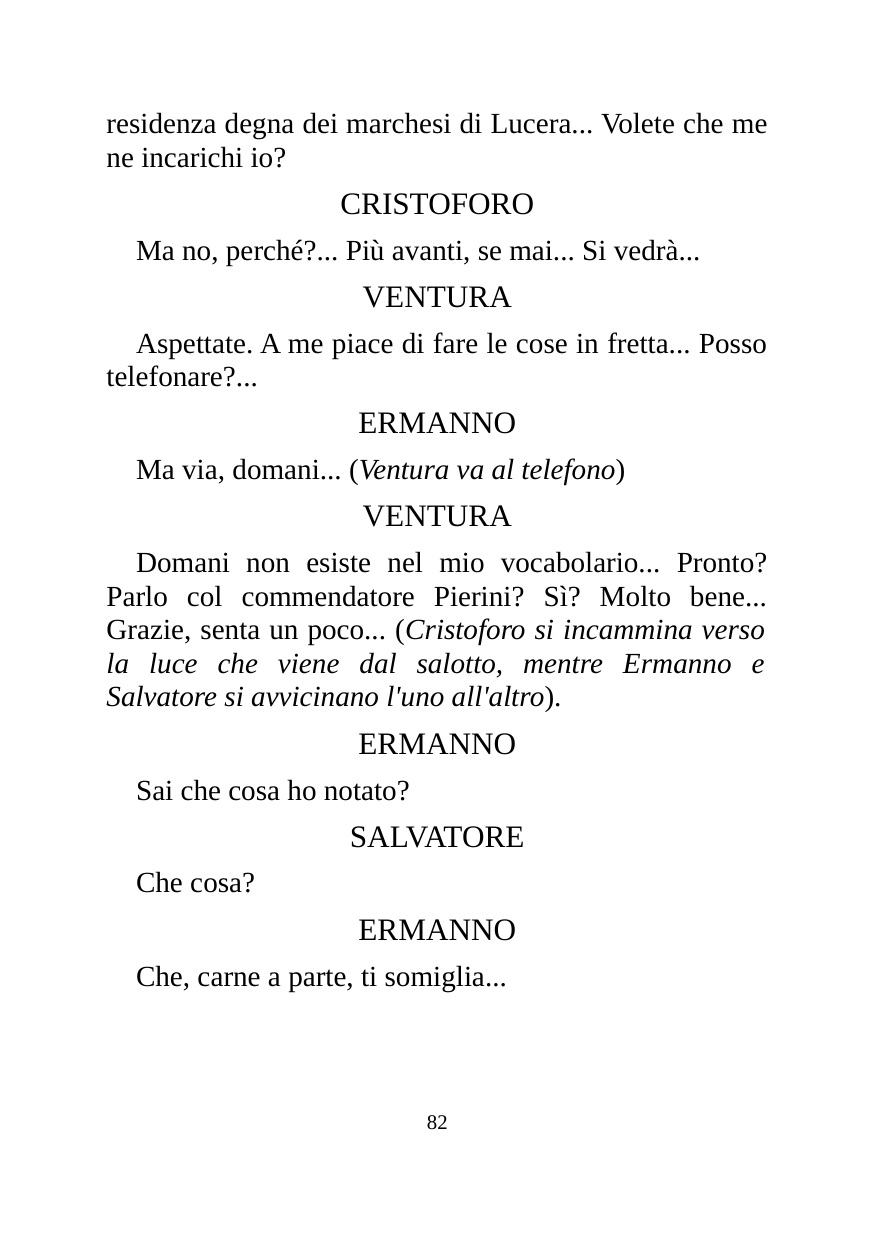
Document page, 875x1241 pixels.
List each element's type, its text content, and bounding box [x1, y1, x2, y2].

text VENTURA [106, 498, 768, 534]
text VENTURA [106, 278, 768, 314]
text ERMANNO [106, 725, 768, 761]
text Domani non esiste nel mio vocabolario... Pronto? Parlo col commendatore Pierini? Sì? Molto bene... Grazie, senta un poco... (Cristoforo si incammina verso la luce che viene dal salotto, mentre Ermanno e Salvatore si avvicinano l'uno all'altro). [106, 545, 768, 713]
text ERMANNO [106, 911, 768, 947]
text residenza degna dei marchesi di Lucera... Volete che me ne incarichi io? [106, 106, 768, 173]
text Sai che cosa ho notato? [106, 773, 768, 806]
text SALVATORE [106, 818, 768, 854]
text Ma no, perché?... Più avanti, se mai... Si vedrà... [106, 233, 768, 266]
text ERMANNO [106, 405, 768, 441]
text CRISTOFORO [106, 185, 768, 221]
text Che cosa? [106, 866, 768, 899]
text Ma via, domani... (Ventura va al telefono) [106, 452, 768, 486]
text Aspettate. A me piace di fare le cose in fretta... Posso telefonare?... [106, 326, 768, 393]
text Che, carne a parte, ti somiglia... [106, 959, 768, 992]
